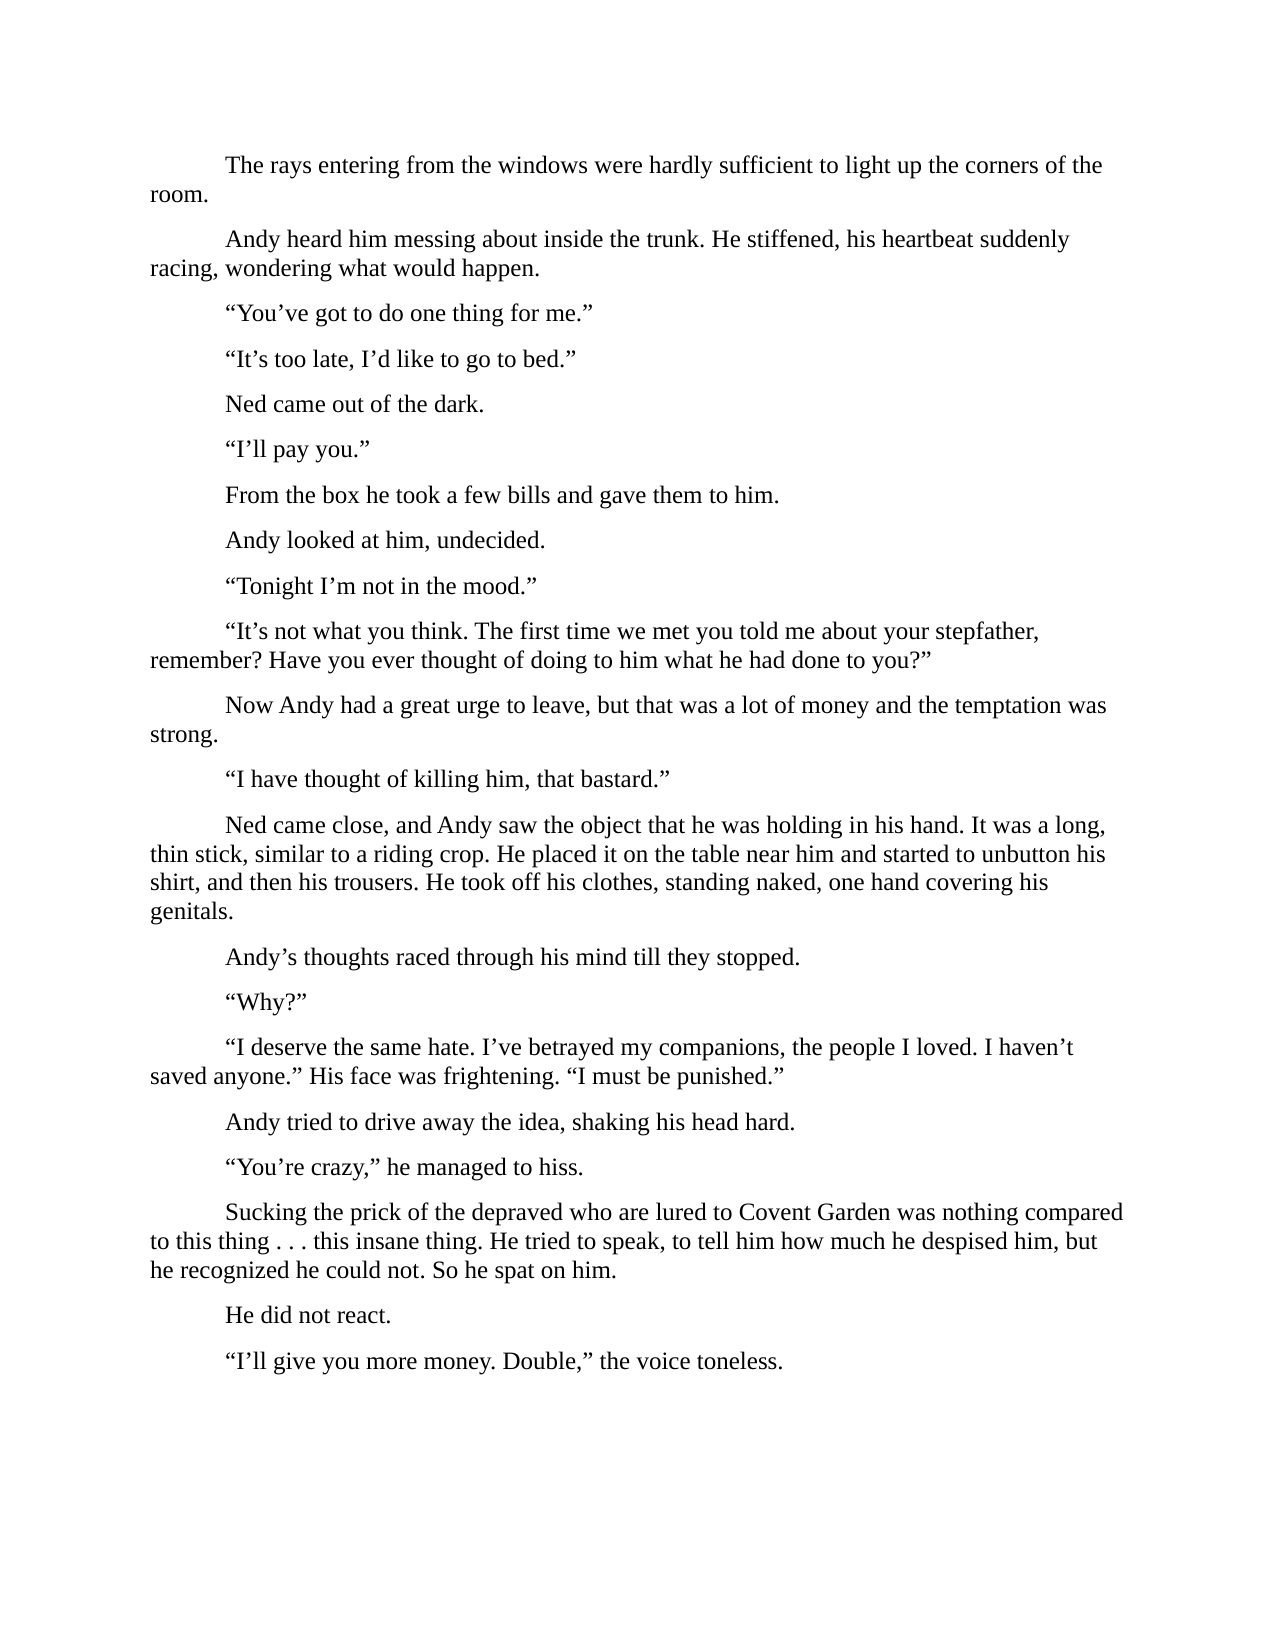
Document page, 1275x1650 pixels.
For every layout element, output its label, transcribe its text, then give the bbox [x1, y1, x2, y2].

text “I’ll give you more money. Double,” the voice toneless. [150, 1346, 1125, 1374]
text “I deserve the same hate. I’ve betrayed my companions, the people I loved. I haven’t saved anyone.” His face was frightening. “I must be punished.” [150, 1032, 1125, 1090]
text “You’re crazy,” he managed to hiss. [150, 1152, 1125, 1181]
text “I’ll pay you.” [150, 434, 1125, 463]
text Sucking the prick of the depraved who are lured to Covent Garden was nothing compared to this thing . . . this insane thing. He tried to speak, to tell him how much he despised him, but he recognized he could not. So he spat on him. [150, 1197, 1125, 1284]
text “I have thought of killing him, that bastard.” [150, 764, 1125, 793]
text From the box he took a few bills and gave them to him. [150, 480, 1125, 509]
text He did not react. [150, 1300, 1125, 1329]
text “Tonight I’m not in the mood.” [150, 571, 1125, 599]
text Andy tried to drive away the idea, shaking his head hard. [150, 1107, 1125, 1135]
text Andy heard him messing about inside the trunk. He stiffened, his heartbeat suddenly racing, wondering what would happen. [150, 224, 1125, 282]
text Andy looked at him, undecided. [150, 525, 1125, 554]
text The rays entering from the windows were hardly sufficient to light up the corners of the room. [150, 150, 1125, 207]
text “It’s too late, I’d like to go to bed.” [150, 344, 1125, 372]
text Andy’s thoughts raced through his mind till they stopped. [150, 942, 1125, 970]
text “It’s not what you think. The first time we met you told me about your stepfather, remember? Have you ever thought of doing to him what he had done to you?” [150, 616, 1125, 674]
text Ned came out of the dark. [150, 389, 1125, 418]
text Ned came close, and Andy saw the object that he was holding in his hand. It was a long, thin stick, similar to a riding crop. He placed it on the table near him and started to unbutton his shirt, and then his trousers. He took off his clothes, standing naked, one hand covering his genitals. [150, 810, 1125, 925]
text “Why?” [150, 987, 1125, 1016]
text “You’ve got to do one thing for me.” [150, 298, 1125, 327]
text Now Andy had a great urge to leave, but that was a lot of money and the temptation was strong. [150, 690, 1125, 748]
